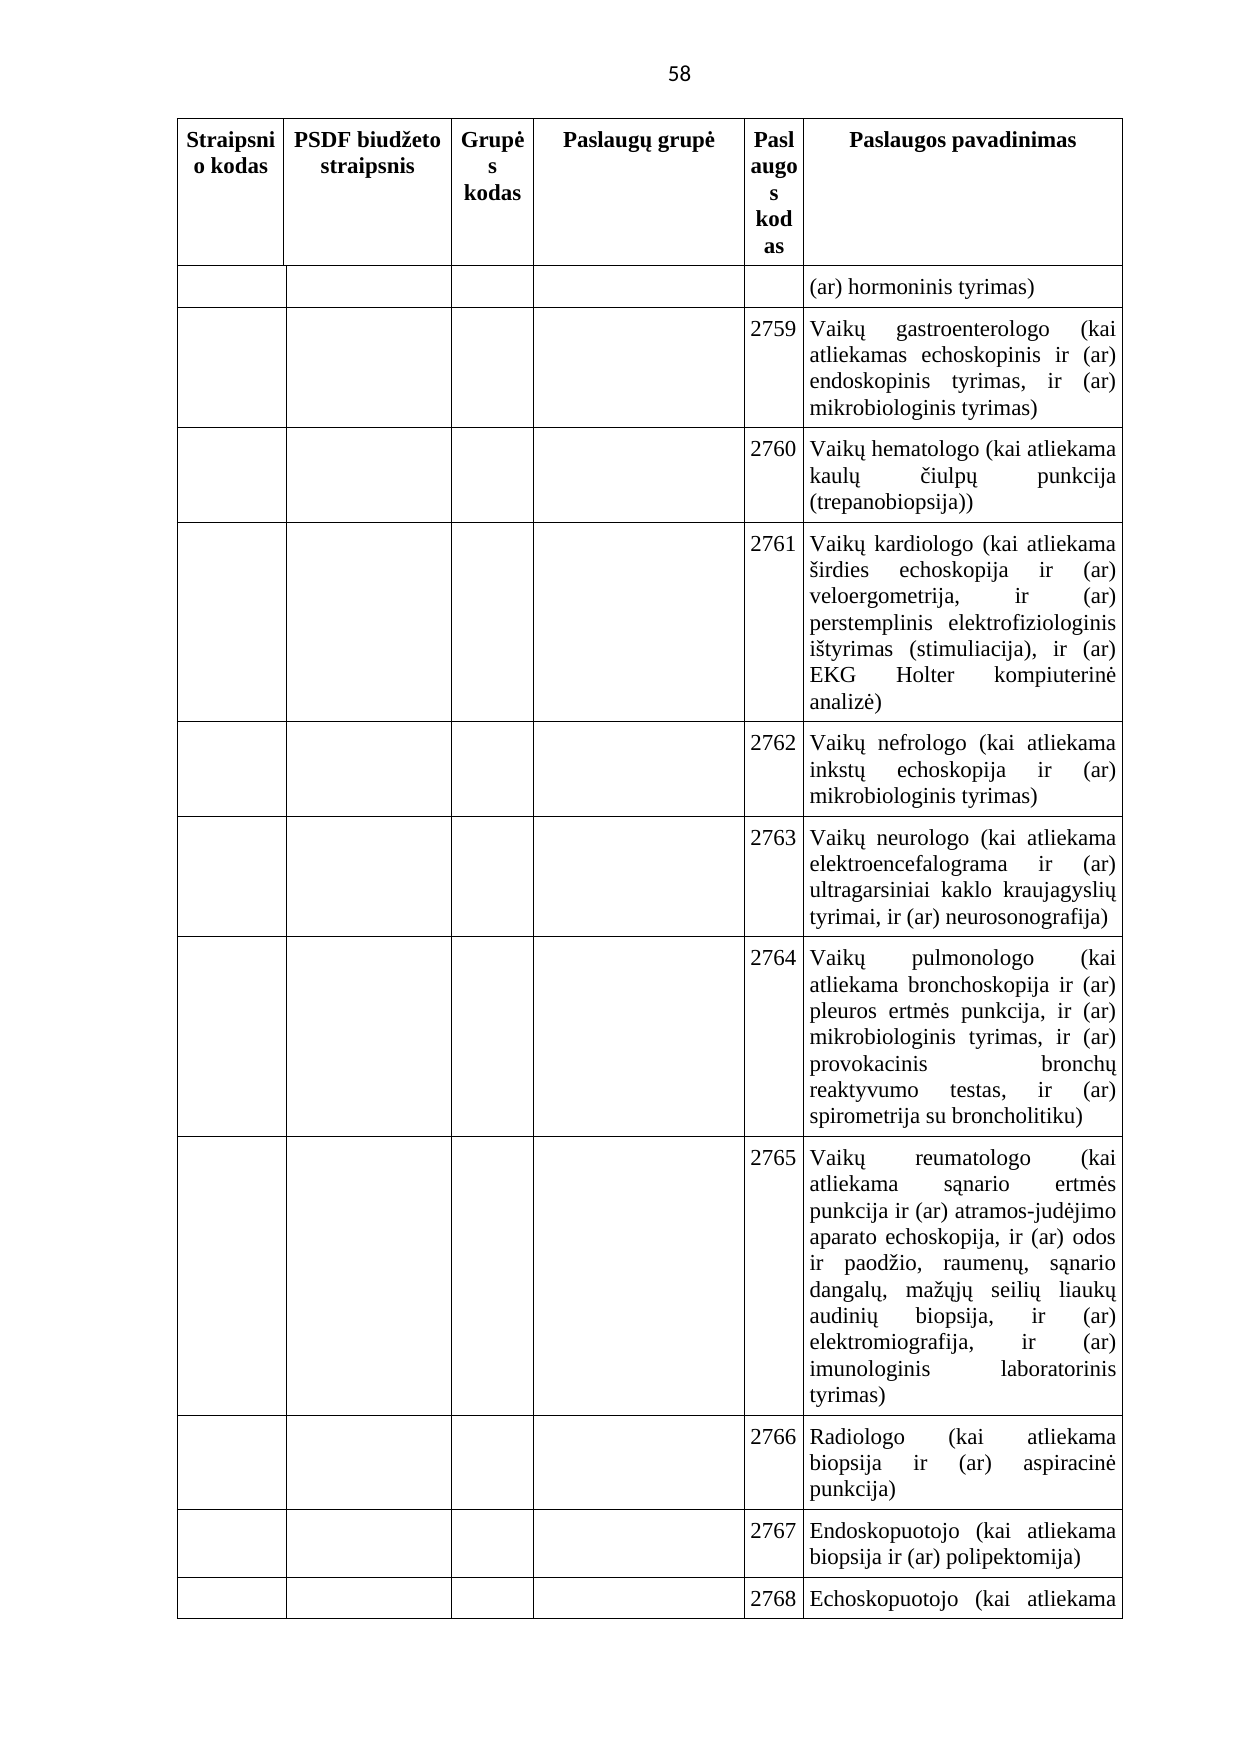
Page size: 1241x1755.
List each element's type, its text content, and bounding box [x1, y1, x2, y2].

table_cell [452, 428, 533, 522]
table_cell [534, 937, 744, 1136]
table_cell [287, 428, 451, 522]
table_cell Endoskopuotojo (kai atliekama biopsija ir (ar) polipektomija) [804, 1510, 1122, 1577]
table_cell Echoskopuotojo (kai atliekama [804, 1578, 1122, 1618]
table_cell [534, 428, 744, 522]
table_header Grupės kodas [452, 119, 533, 265]
table_cell (ar) hormoninis tyrimas) [804, 266, 1122, 307]
table_cell [534, 1137, 744, 1414]
table_cell 2759 [745, 308, 803, 427]
table_cell [452, 1416, 533, 1509]
table_cell Vaikų pulmonologo (kai atliekama bronchoskopija ir (ar) pleuros ertmės punkcija, ir (ar) mikrobiologinis tyrimas, ir (ar) provokacinis bronchų reaktyvumo testas, ir (ar) spirometrija su broncholitiku) [804, 937, 1122, 1136]
table_cell [178, 937, 286, 1136]
table_cell [178, 1510, 286, 1577]
table_cell 2763 [745, 817, 803, 936]
table_cell [452, 817, 533, 936]
table_cell Vaikų reumatologo (kai atliekama sąnario ertmės punkcija ir (ar) atramos-judėjimo aparato echoskopija, ir (ar) odos ir paodžio, raumenų, sąnario dangalų, mažųjų seilių liaukų audinių biopsija, ir (ar) elektromiografija, ir (ar) imunologinis laboratorinis tyrimas) [804, 1137, 1122, 1414]
table_cell [287, 1578, 451, 1618]
table_cell [534, 266, 744, 307]
table_cell 2767 [745, 1510, 803, 1577]
table_cell [287, 1137, 451, 1414]
table_header PSDF biudžeto straipsnis [284, 119, 451, 265]
table_cell [287, 1510, 451, 1577]
table_header Paslaugos pavadinimas [804, 119, 1122, 265]
table_header Straipsnio kodas [178, 119, 283, 265]
table_header Paslaugos kodas [745, 119, 803, 265]
table_cell [178, 1137, 286, 1414]
table_cell [452, 308, 533, 427]
table_cell [745, 266, 803, 307]
table_cell [178, 308, 286, 427]
table_cell [287, 308, 451, 427]
table_cell [178, 266, 286, 307]
table_cell Vaikų nefrologo (kai atliekama inkstų echoskopija ir (ar) mikrobiologinis tyrimas) [804, 722, 1122, 816]
table_cell Vaikų hematologo (kai atliekama kaulų čiulpų punkcija (trepanobiopsija)) [804, 428, 1122, 522]
table_cell [287, 266, 451, 307]
table_cell 2765 [745, 1137, 803, 1414]
table_cell [287, 1416, 451, 1509]
table_cell Vaikų neurologo (kai atliekama elektroencefalograma ir (ar) ultragarsiniai kaklo kraujagyslių tyrimai, ir (ar) neurosonografija) [804, 817, 1122, 936]
table_cell [452, 523, 533, 721]
table_cell [534, 1578, 744, 1618]
table_cell 2768 [745, 1578, 803, 1618]
table_cell [178, 1578, 286, 1618]
table_cell [178, 722, 286, 816]
table_cell [452, 266, 533, 307]
table_cell [287, 722, 451, 816]
table_cell [534, 722, 744, 816]
table_cell [534, 1510, 744, 1577]
table_cell Radiologo (kai atliekama biopsija ir (ar) aspiracinė punkcija) [804, 1416, 1122, 1509]
table_cell 2762 [745, 722, 803, 816]
table_header Paslaugų grupė [534, 119, 744, 265]
table_cell [287, 817, 451, 936]
table_cell Vaikų kardiologo (kai atliekama širdies echoskopija ir (ar) veloergometrija, ir (ar) perstemplinis elektrofiziologinis ištyrimas (stimuliacija), ir (ar) EKG Holter kompiuterinė analizė) [804, 523, 1122, 721]
table_cell [287, 523, 451, 721]
table_cell 2764 [745, 937, 803, 1136]
table_cell [178, 523, 286, 721]
table_cell 2760 [745, 428, 803, 522]
table_cell [452, 937, 533, 1136]
table_cell [178, 817, 286, 936]
table_cell [178, 1416, 286, 1509]
table_cell [452, 1137, 533, 1414]
table_cell [534, 817, 744, 936]
table_cell [178, 428, 286, 522]
table_cell [534, 308, 744, 427]
table_cell Vaikų gastroenterologo (kai atliekamas echoskopinis ir (ar) endoskopinis tyrimas, ir (ar) mikrobiologinis tyrimas) [804, 308, 1122, 427]
table_cell [452, 1578, 533, 1618]
table_cell 2761 [745, 523, 803, 721]
table_cell [452, 1510, 533, 1577]
table_cell [287, 937, 451, 1136]
table_cell [534, 523, 744, 721]
table_cell [452, 722, 533, 816]
table_cell 2766 [745, 1416, 803, 1509]
table_cell [534, 1416, 744, 1509]
